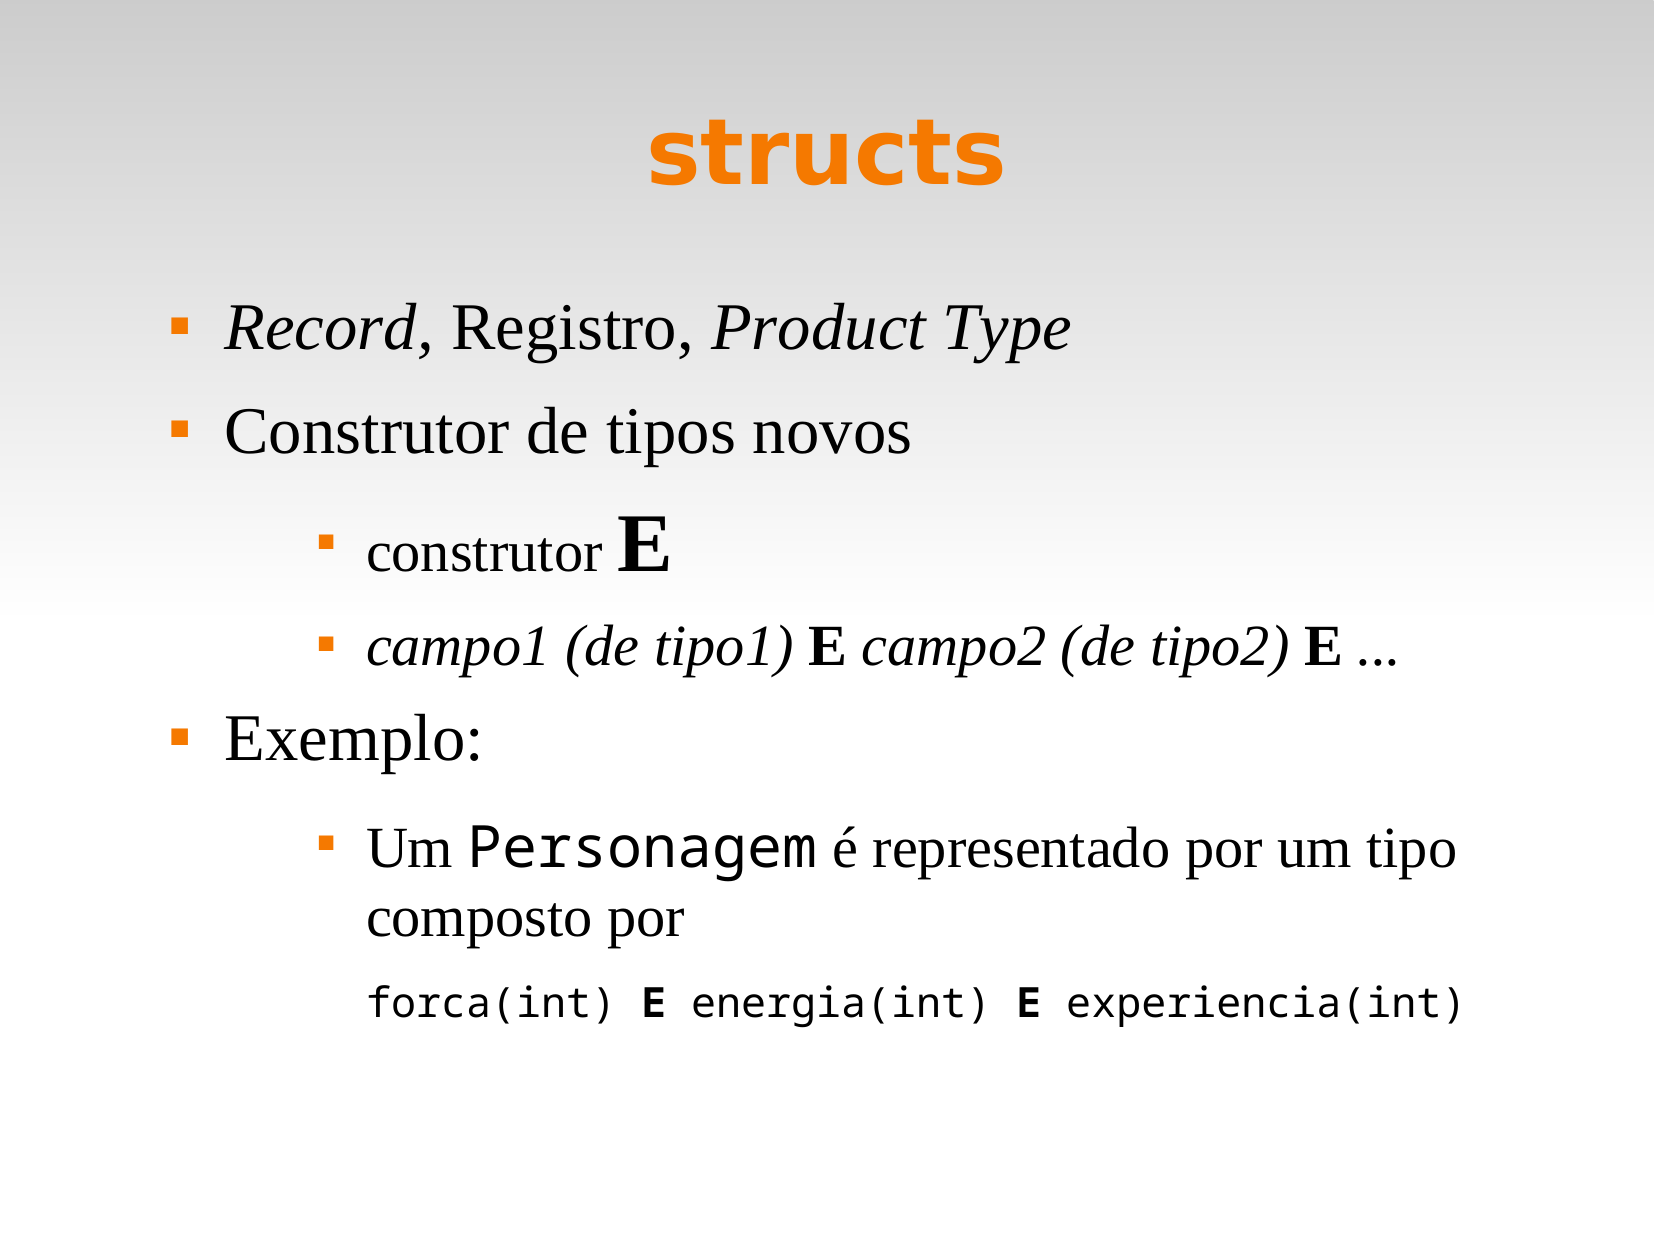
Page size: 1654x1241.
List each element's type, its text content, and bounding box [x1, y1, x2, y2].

title structs [82, 49, 1571, 257]
list Record, Registro, Product Type Construtor de tipos novos construtor E campo1 (de tipo1) E campo2 (de tipo2) E ... Exemplo: Um Personagem é representado por um tipo composto por forca(int) E energia(int) E experiencia(int) [82, 290, 1571, 1149]
